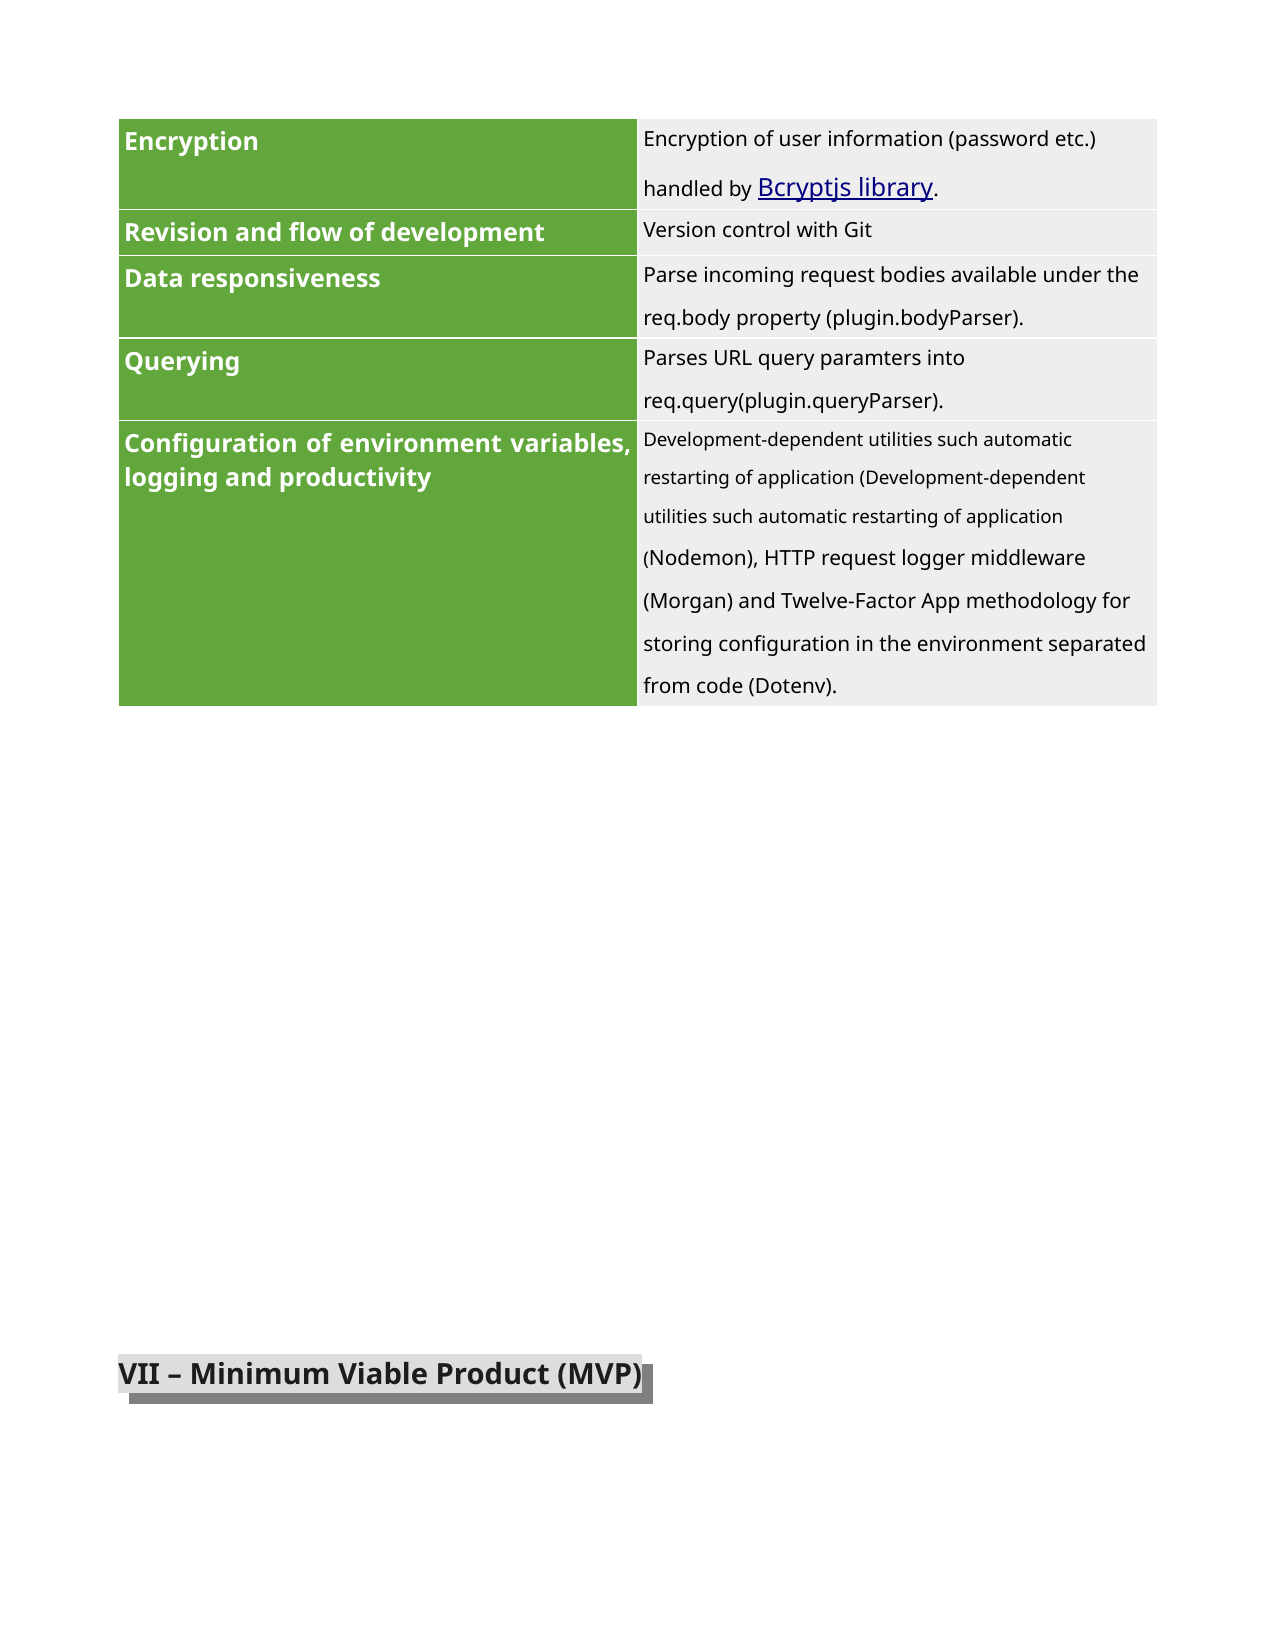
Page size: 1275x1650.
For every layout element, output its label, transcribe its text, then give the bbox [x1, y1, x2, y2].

table_cell Parses URL query paramters into req.query(plugin.queryParser). [638, 339, 1157, 420]
text VII – Minimum Viable Product (MVP) [118, 1354, 1157, 1404]
table_cell Encryption [119, 119, 637, 209]
table_cell Querying [119, 339, 637, 420]
table_cell Version control with Git [638, 210, 1157, 255]
table_cell Encryption of user information (password etc.) handled by Bcryptjs library. [638, 119, 1157, 209]
table_cell Revision and flow of development [119, 210, 637, 255]
table_cell Parse incoming request bodies available under the req.body property (plugin.bodyParser). [638, 256, 1157, 337]
table_header Development-dependent utilities such automatic restarting of application (Development-dependent utilities such automatic restarting of application (Nodemon), HTTP request logger middleware (Morgan) and Twelve-Factor App methodology for storing configuration in the environment separated from code (Dotenv). [638, 421, 1157, 706]
table_header Configuration of environment variables, logging and productivity [119, 421, 637, 706]
table_cell Data responsiveness [119, 256, 637, 337]
